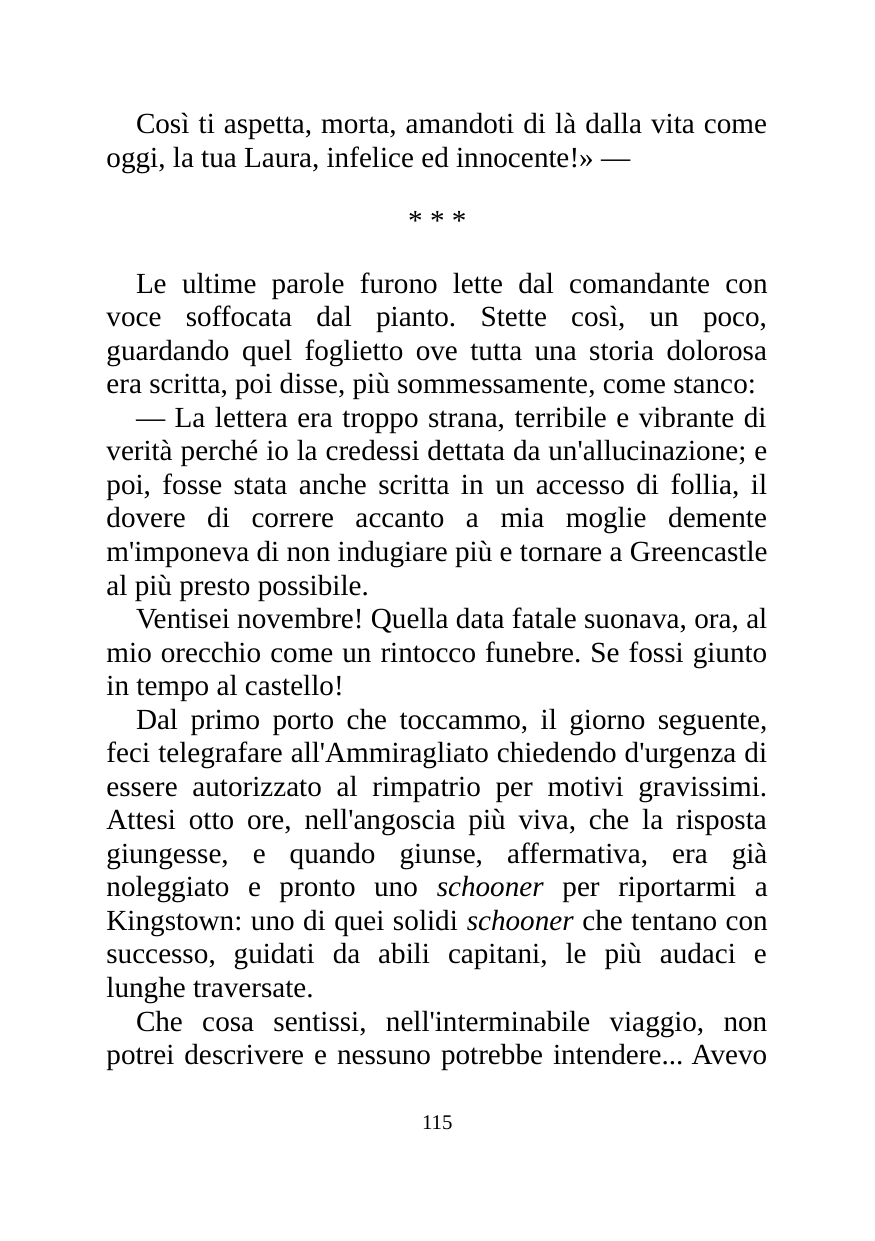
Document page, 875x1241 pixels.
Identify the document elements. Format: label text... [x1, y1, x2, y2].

text Che cosa sentissi, nell'interminabile viaggio, non potrei descrivere e nessuno potrebbe intendere... Avevo [106, 1004, 768, 1071]
text Così ti aspetta, morta, amandoti di là dalla vita come oggi, la tua Laura, infelice ed innocente!» — [106, 106, 768, 173]
text Ventisei novembre! Quella data fatale suonava, ora, al mio orecchio come un rintocco funebre. Se fossi giunto in tempo al castello! [106, 601, 768, 702]
text — La lettera era troppo strana, terribile e vibrante di verità perché io la credessi dettata da un'allucinazione; e poi, fosse stata anche scritta in un accesso di follia, il dovere di correre accanto a mia moglie demente m'imponeva di non indugiare più e tornare a Greencastle al più presto possibile. [106, 400, 768, 601]
text * * * [106, 203, 768, 236]
text Dal primo porto che toccammo, il giorno seguente, feci telegrafare all'Ammiragliato chiedendo d'urgenza di essere autorizzato al rimpatrio per motivi gravissimi. Attesi otto ore, nell'angoscia più viva, che la risposta giungesse, e quando giunse, affermativa, era già noleggiato e pronto uno schooner per riportarmi a Kingstown: uno di quei solidi schooner che tentano con successo, guidati da abili capitani, le più audaci e lunghe traversate. [106, 702, 768, 1004]
text Le ultime parole furono lette dal comandante con voce soffocata dal pianto. Stette così, un poco, guardando quel foglietto ove tutta una storia dolorosa era scritta, poi disse, più sommessamente, come stanco: [106, 266, 768, 400]
